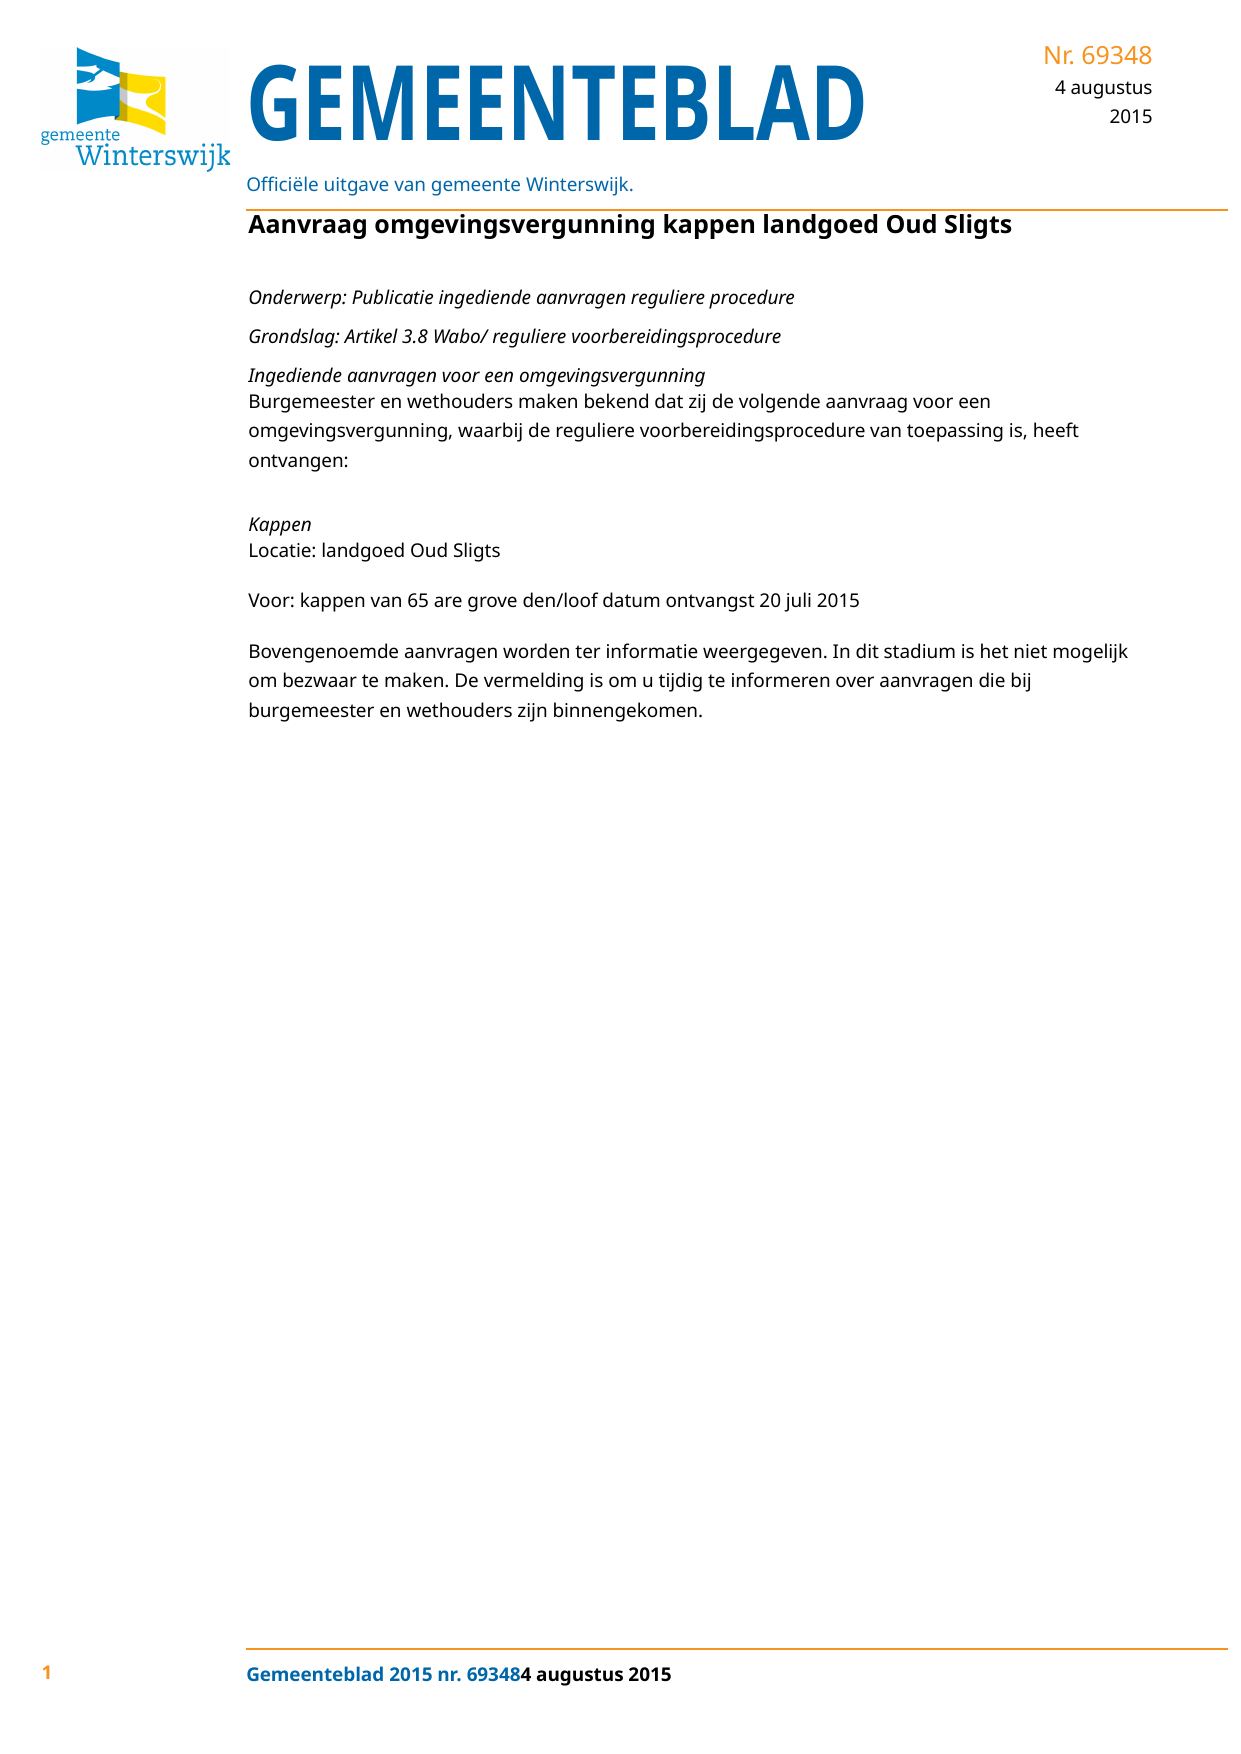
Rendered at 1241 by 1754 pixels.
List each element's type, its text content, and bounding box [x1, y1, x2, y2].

text Bovengenoemde aanvragen worden ter informatie weergegeven. In dit stadium is het niet mogelijk om bezwaar te maken. De vermelding is om u tijdig te informeren over aanvragen die bij burgemeester en wethouders zijn binnengekomen. [248, 638, 1152, 723]
text Burgemeester en wethouders maken bekend dat zij de volgende aanvraag voor een omgevingsvergunning, waarbij de reguliere voorbereidingsprocedure van toepassing is, heeft ontvangen: [248, 388, 1152, 473]
text Locatie: landgoed Oud Sligts [248, 537, 1152, 563]
picture [225, 153, 231, 162]
text Ingediende aanvragen voor een omgevingsvergunning [248, 362, 1152, 388]
text Voor: kappen van 65 are grove den/loof datum ontvangst 20 juli 2015 [248, 587, 1152, 613]
text Onderwerp: Publicatie ingediende aanvragen reguliere procedure [248, 284, 1152, 309]
text Grondslag: Artikel 3.8 Wabo/ reguliere voorbereidingsprocedure [248, 323, 1152, 349]
text Kappen [248, 511, 1152, 537]
text Aanvraag omgevingsvergunning kappen landgoed Oud Sligts [248, 211, 1152, 241]
picture [41, 47, 231, 172]
